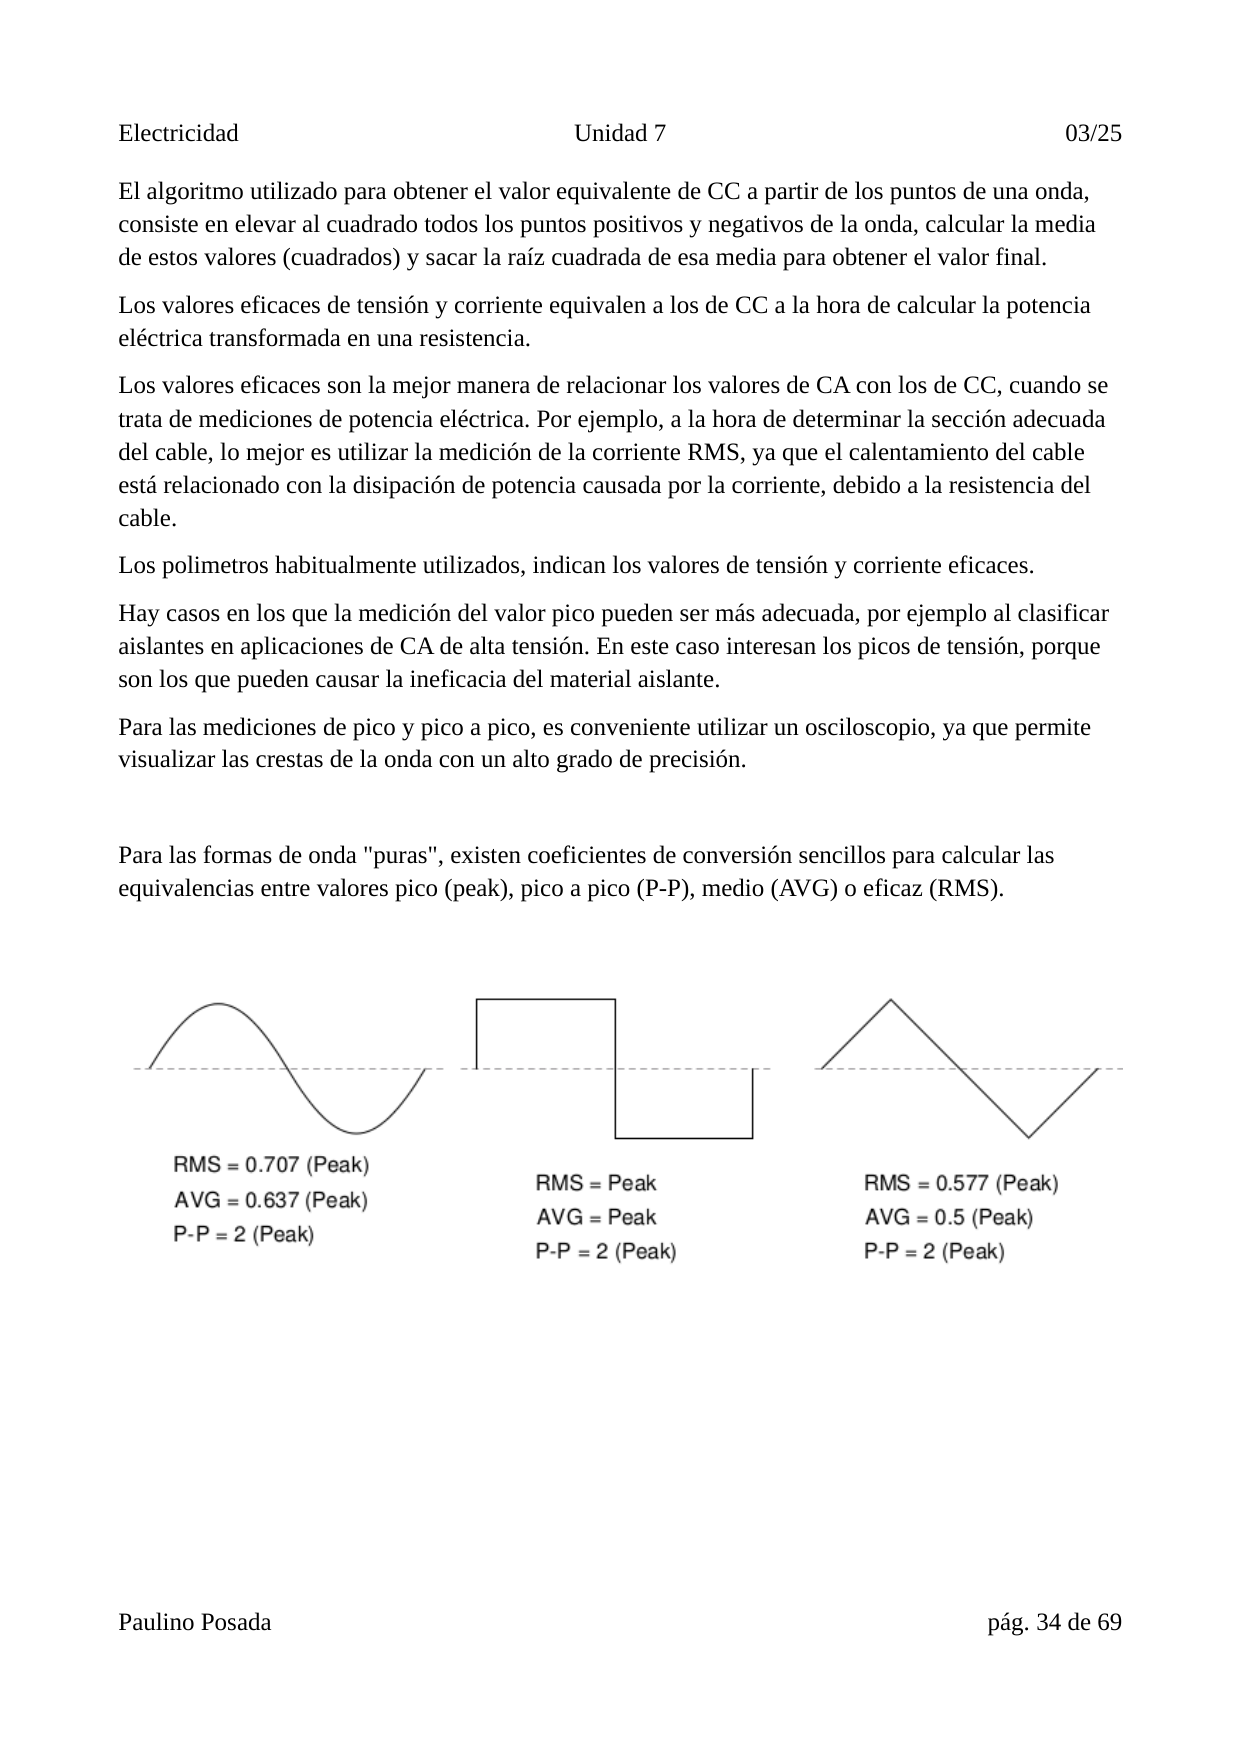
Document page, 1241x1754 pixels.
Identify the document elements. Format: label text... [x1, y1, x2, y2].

text Para las mediciones de pico y pico a pico, es conveniente utilizar un osciloscopio, ya que permite visualizar las crestas de la onda con un alto grado de precisión. [118, 712, 1122, 773]
picture [118, 986, 1123, 1280]
text Para las formas de onda "puras", existen coeficientes de conversión sencillos para calcular las equivalencias entre valores pico (peak), pico a pico (P-P), medio (AVG) o eficaz (RMS). [118, 840, 1122, 902]
text Los valores eficaces de tensión y corriente equivalen a los de CC a la hora de calcular la potencia eléctrica transformada en una resistencia. [118, 290, 1122, 352]
text Los valores eficaces son la mejor manera de relacionar los valores de CA con los de CC, cuando se trata de mediciones de potencia eléctrica. Por ejemplo, a la hora de determinar la sección adecuada del cable, lo mejor es utilizar la medición de la corriente RMS, ya que el calentamiento del cable está relacionado con la disipación de potencia causada por la corriente, debido a la resistencia del cable. [118, 371, 1122, 531]
text El algoritmo utilizado para obtener el valor equivalente de CC a partir de los puntos de una onda, consiste en elevar al cuadrado todos los puntos positivos y negativos de la onda, calcular la media de estos valores (cuadrados) y sacar la raíz cuadrada de esa media para obtener el valor final. [118, 176, 1122, 271]
text Hay casos en los que la medición del valor pico pueden ser más adecuada, por ejemplo al clasificar aislantes en aplicaciones de CA de alta tensión. En este caso interesan los picos de tensión, porque son los que pueden causar la ineficacia del material aislante. [118, 598, 1122, 693]
text Los polimetros habitualmente utilizados, indican los valores de tensión y corriente eficaces. [118, 550, 1122, 579]
